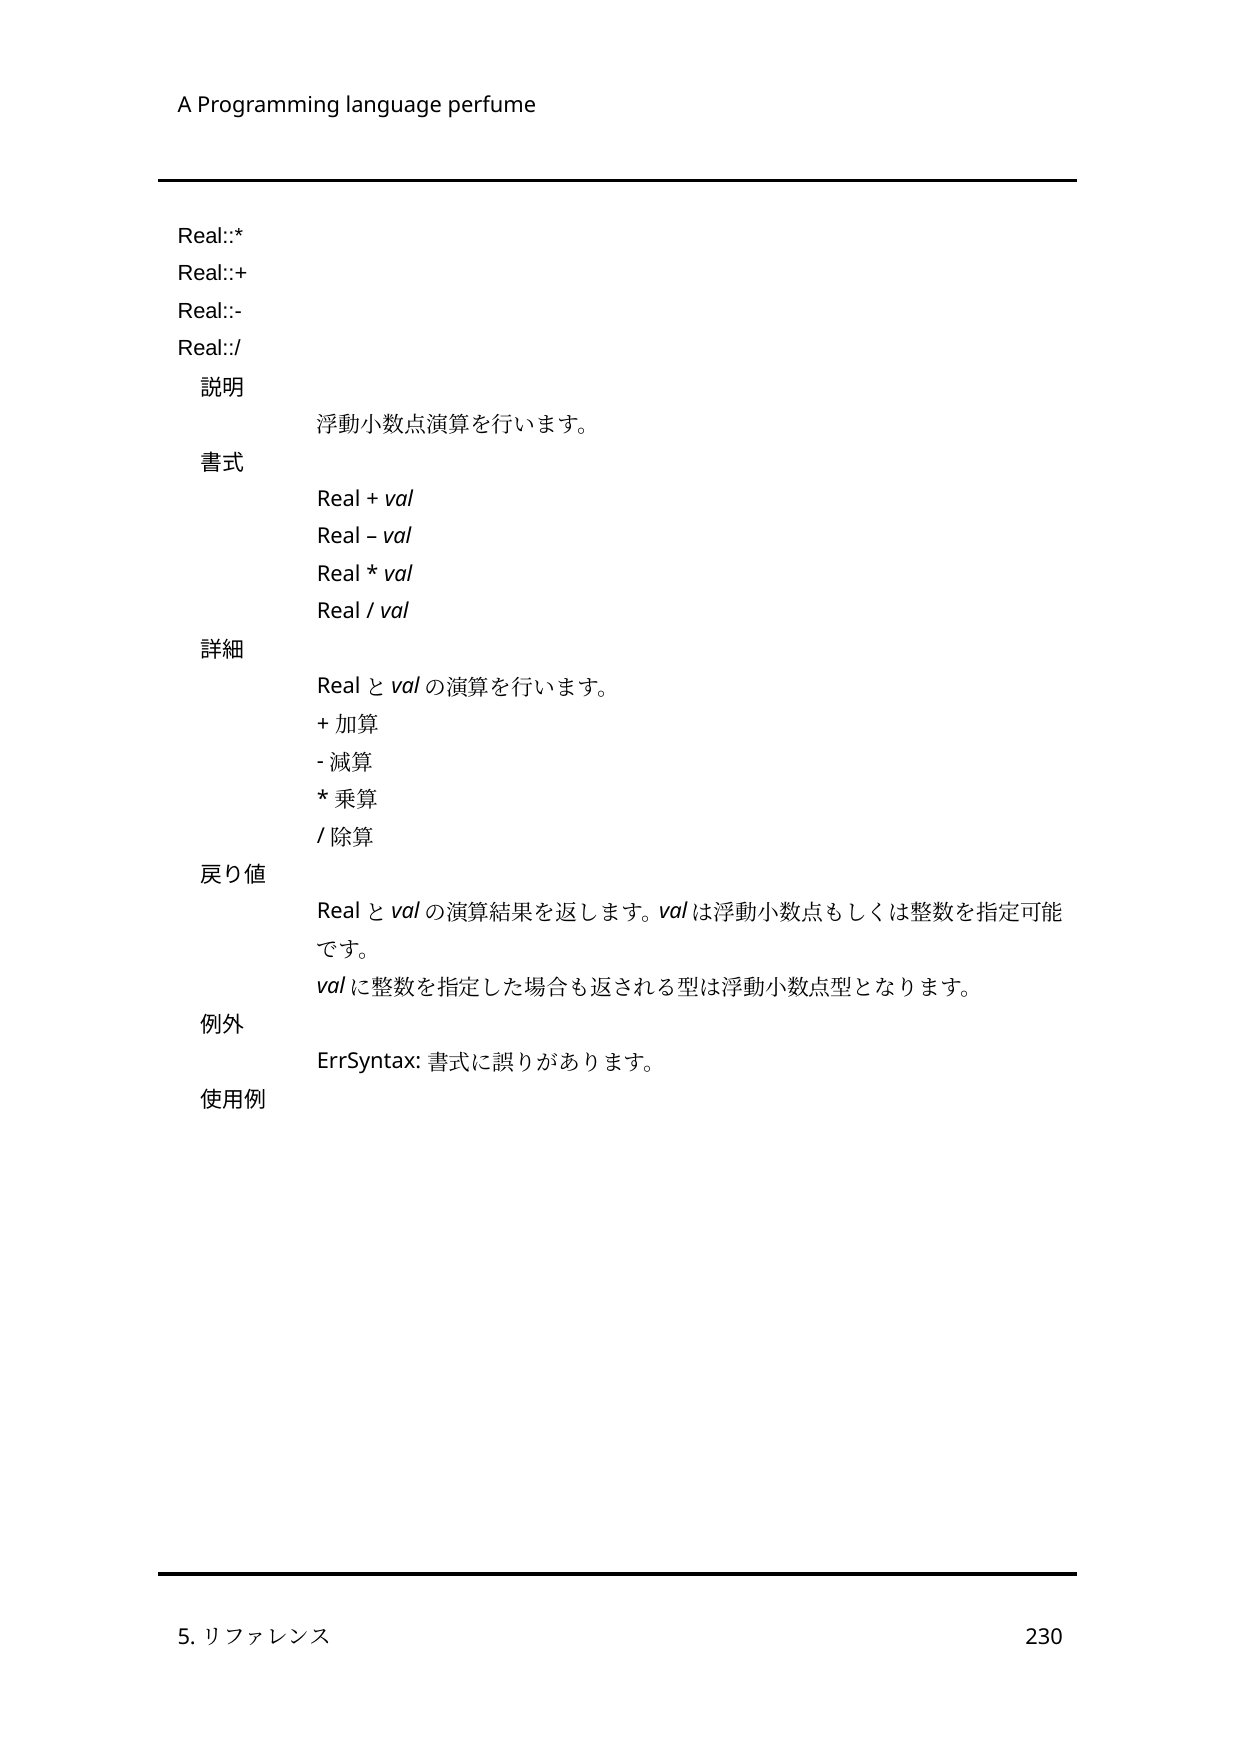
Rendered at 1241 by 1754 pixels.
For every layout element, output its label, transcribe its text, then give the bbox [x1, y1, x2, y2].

table_cell 使用例 [200, 1079, 317, 1154]
table_cell 例外 [200, 1004, 317, 1079]
subtitle Real::- [177, 292, 1063, 329]
table_cell ErrSyntax: 書式に誤りがあります。 [317, 1004, 1063, 1079]
subtitle Real::/ [177, 329, 1063, 367]
table_cell Realとvalの演算を行います。 + 加算 - 減算 * 乗算 / 除算 [317, 629, 1063, 854]
subtitle Real::+ [177, 254, 1063, 292]
table_cell Real + val Real – val Real * val Real / val [317, 442, 1063, 629]
table_cell 詳細 [200, 629, 317, 854]
table_header 浮動小数点演算を行います。 [317, 367, 1063, 442]
table_cell Realとvalの演算結果を返します。valは浮動小数点もしくは整数を指定可能です。 valに整数を指定した場合も返される型は浮動小数点型となります。 [317, 854, 1063, 1004]
table_cell 戻り値 [200, 854, 317, 1004]
table_cell 書式 [200, 442, 317, 629]
subtitle Real::* [177, 217, 1063, 254]
table_cell [317, 1079, 1063, 1154]
table_header 説明 [200, 367, 317, 442]
